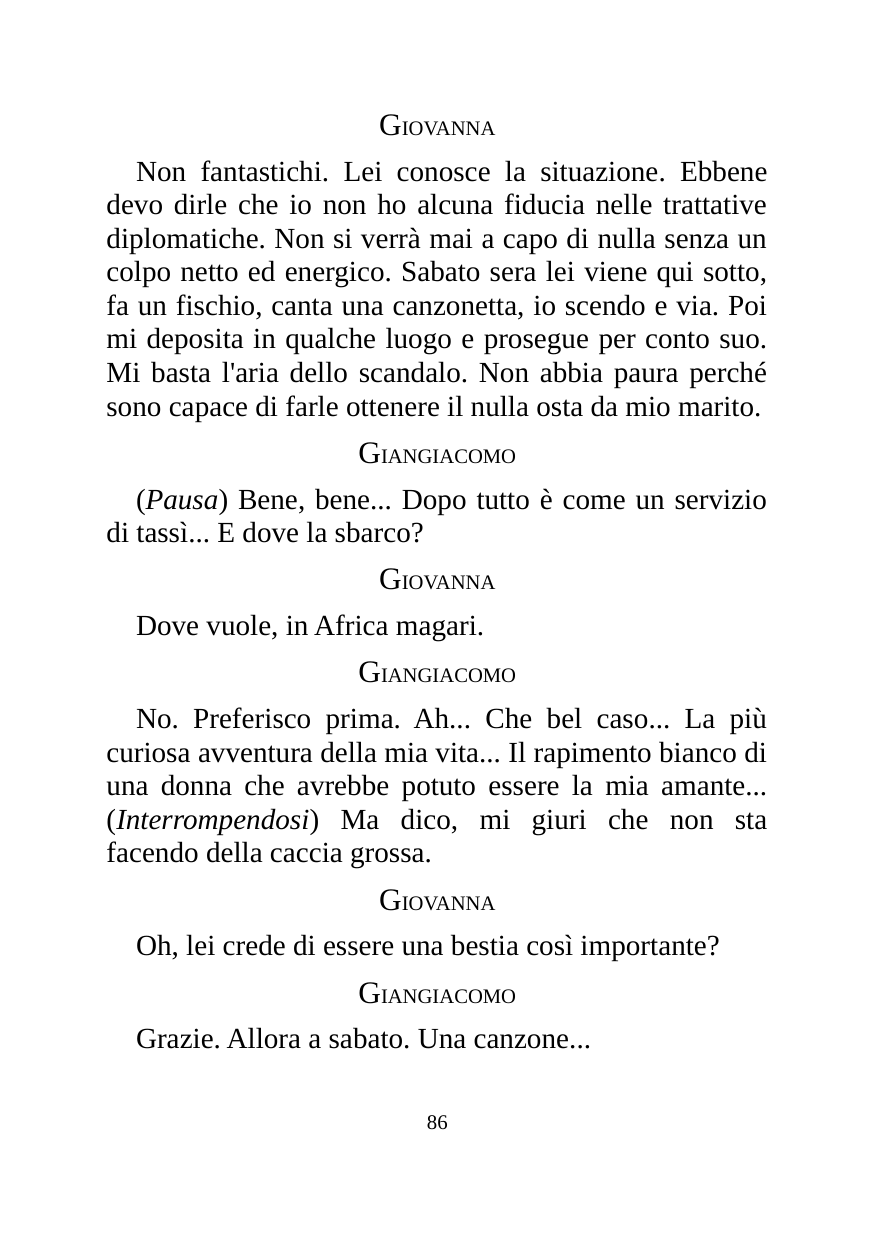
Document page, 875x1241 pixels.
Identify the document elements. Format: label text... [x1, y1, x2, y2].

text Grazie. Allora a sabato. Una canzone... [106, 1022, 768, 1055]
text Giangiacomo [106, 434, 768, 470]
text Giangiacomo [106, 974, 768, 1010]
text (Pausa) Bene, bene... Dopo tutto è come un servizio di tassì... E dove la sbarco? [106, 482, 768, 549]
text No. Preferisco prima. Ah... Che bel caso... La più curiosa avventura della mia vita... Il rapimento bianco di una donna che avrebbe potuto essere la mia amante... (Interrompendosi) Ma dico, mi giuri che non sta facendo della caccia grossa. [106, 701, 768, 869]
text Dove vuole, in Africa magari. [106, 608, 768, 642]
text Oh, lei crede di essere una bestia così importante? [106, 928, 768, 962]
text Giovanna [106, 881, 768, 917]
text Giangiacomo [106, 654, 768, 689]
text Giovanna [106, 561, 768, 597]
text Non fantastichi. Lei conosce la situazione. Ebbene devo dirle che io non ho alcuna fiducia nelle trattative diplomatiche. Non si verrà mai a capo di nulla senza un colpo netto ed energico. Sabato sera lei viene qui sotto, fa un fischio, canta una canzonetta, io scendo e via. Poi mi deposita in qualche luogo e prosegue per conto suo. Mi basta l'aria dello scandalo. Non abbia paura perché sono capace di farle ottenere il nulla osta da mio marito. [106, 154, 768, 422]
text Giovanna [106, 106, 768, 142]
